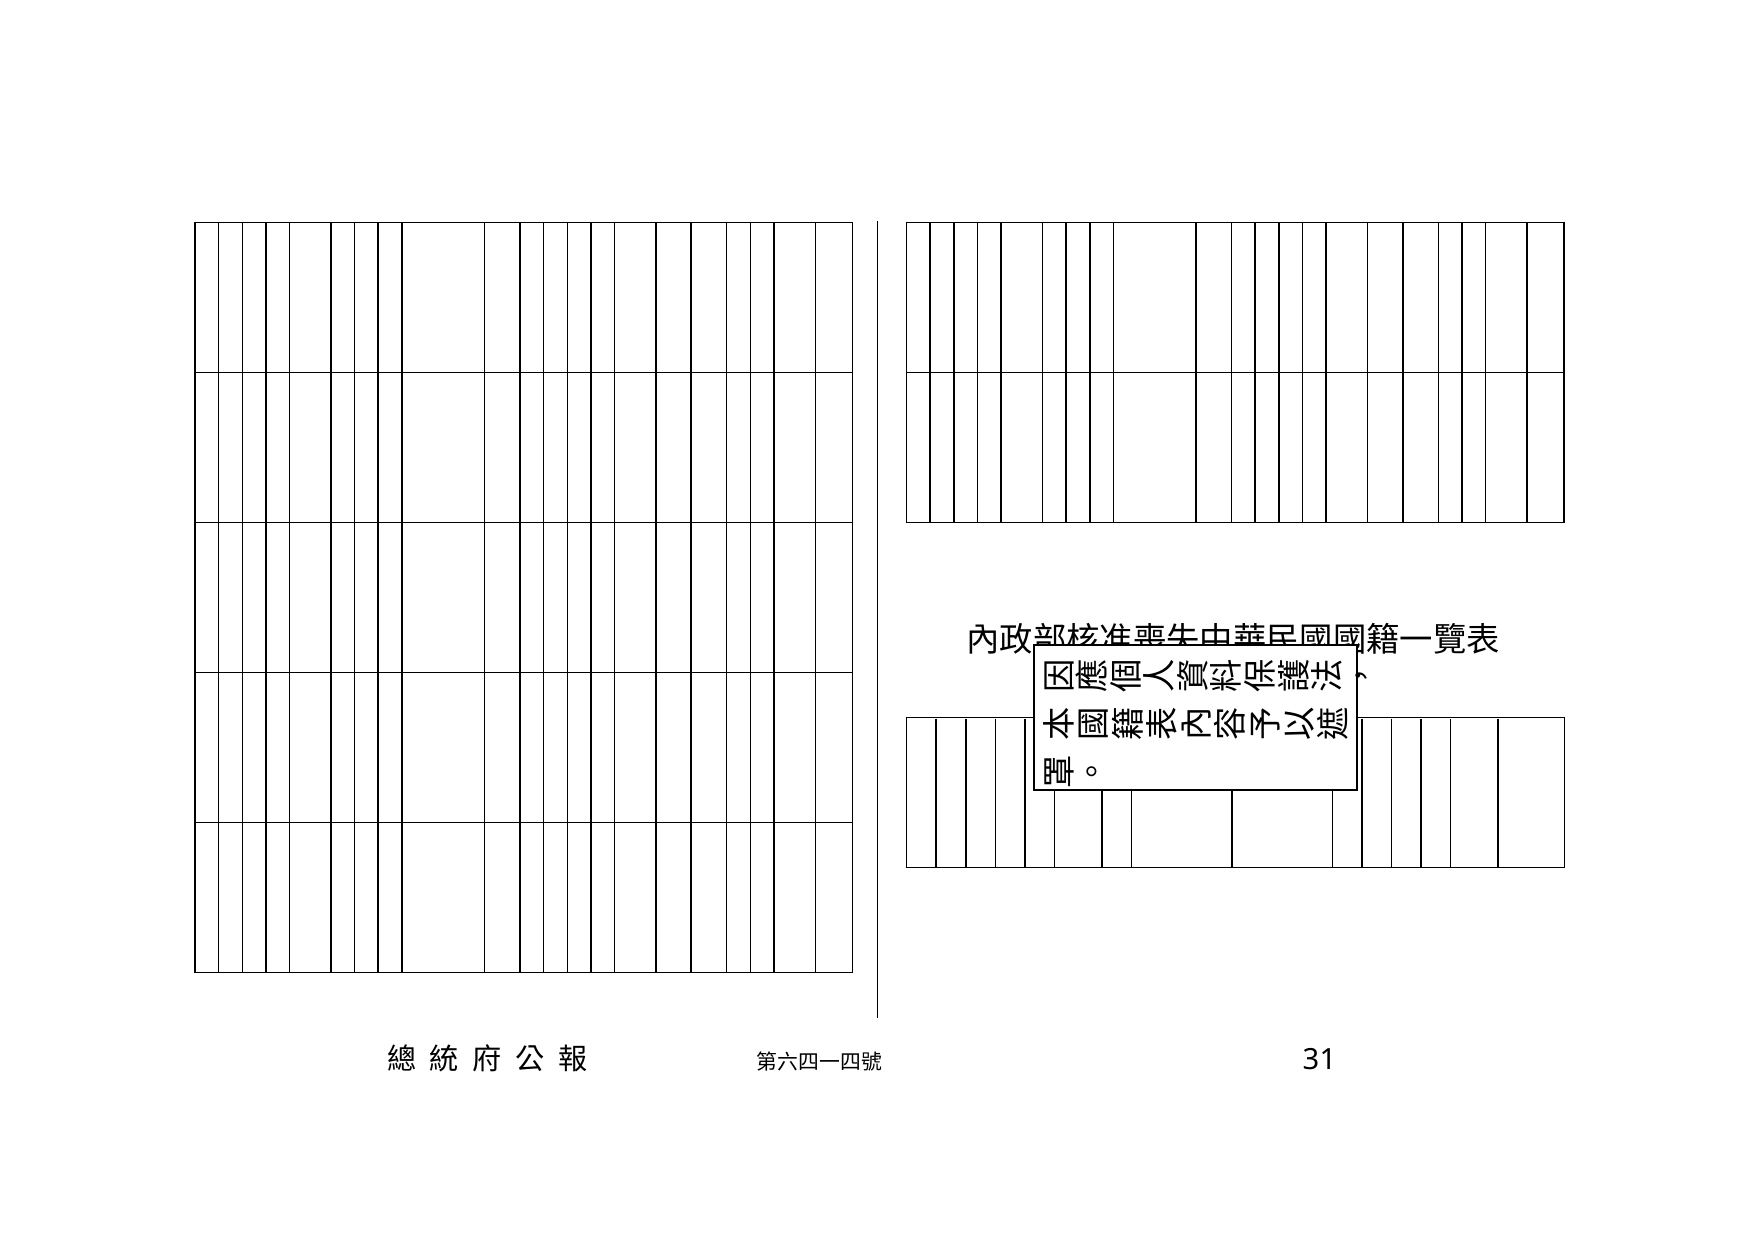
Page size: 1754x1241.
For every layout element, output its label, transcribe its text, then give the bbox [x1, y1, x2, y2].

table_cell [751, 223, 773, 372]
table_cell [196, 223, 218, 372]
table_cell [1463, 223, 1485, 372]
table_cell [267, 673, 289, 822]
table_cell [196, 373, 218, 522]
table_cell [727, 223, 750, 372]
table_header [967, 718, 995, 867]
table_cell [615, 823, 655, 972]
table_cell [615, 523, 655, 672]
table_cell [751, 673, 773, 822]
table_header [1422, 718, 1450, 867]
table_header [1451, 718, 1498, 867]
table_cell [692, 523, 726, 672]
table_cell [1043, 223, 1065, 372]
table_cell [379, 523, 401, 672]
table_header [1132, 791, 1231, 867]
table_cell [485, 223, 519, 372]
table_cell [196, 523, 218, 672]
table_cell [751, 373, 773, 522]
table_cell [485, 823, 519, 972]
table_cell [521, 823, 543, 972]
table_header [1333, 718, 1362, 867]
table_cell [692, 673, 726, 822]
table_cell [332, 673, 354, 822]
table_cell [1232, 223, 1254, 372]
table_cell [775, 523, 815, 672]
table_cell [657, 823, 690, 972]
table_cell [219, 823, 242, 972]
table_cell [267, 523, 289, 672]
table_cell [1327, 373, 1367, 522]
table_cell [816, 523, 852, 672]
table_cell [1280, 373, 1302, 522]
table_cell [775, 673, 815, 822]
table_cell [1232, 373, 1254, 522]
table_cell [955, 223, 977, 372]
table_cell [403, 373, 484, 522]
table_header [907, 718, 936, 867]
table_cell [978, 223, 1000, 372]
table_cell [1256, 223, 1278, 372]
table_cell [568, 223, 590, 372]
table_cell [1486, 223, 1526, 372]
table_cell [290, 523, 330, 672]
table_cell [403, 523, 484, 672]
table_cell [332, 523, 354, 672]
table_cell [1404, 223, 1438, 372]
table_cell [615, 673, 655, 822]
table_cell [1067, 373, 1089, 522]
table_cell [1043, 373, 1065, 522]
table_cell [1528, 373, 1563, 522]
table_cell [521, 373, 543, 522]
table_cell [816, 823, 852, 972]
table_cell [243, 223, 265, 372]
table_cell [568, 523, 590, 672]
table_cell [1439, 223, 1461, 372]
table_cell [615, 373, 655, 522]
table_cell [592, 373, 614, 522]
table_cell [485, 523, 519, 672]
table_cell [1327, 223, 1367, 372]
table_cell [521, 523, 543, 672]
table_cell [727, 673, 750, 822]
table_cell [485, 673, 519, 822]
table_cell [1303, 223, 1325, 372]
table_cell [544, 373, 567, 522]
table_cell [931, 373, 953, 522]
table_cell [1091, 223, 1113, 372]
table_cell [243, 673, 265, 822]
table_cell [1303, 373, 1325, 522]
table_cell [355, 823, 377, 972]
table_cell [521, 673, 543, 822]
table_cell [403, 823, 484, 972]
table_cell [196, 673, 218, 822]
table_cell [544, 823, 567, 972]
table_cell [332, 823, 354, 972]
table_cell [568, 373, 590, 522]
table_cell [978, 373, 1000, 522]
table_header [1499, 718, 1564, 867]
table_cell [657, 373, 690, 522]
table_cell [568, 673, 590, 822]
table_cell [290, 223, 330, 372]
table_cell [615, 223, 655, 372]
table_cell [332, 373, 354, 522]
table_cell [1197, 223, 1231, 372]
table_cell [403, 223, 484, 372]
table_cell [379, 373, 401, 522]
table_cell [544, 673, 567, 822]
table_cell [267, 373, 289, 522]
table_cell [727, 373, 750, 522]
table_cell [955, 373, 977, 522]
table_cell [692, 223, 726, 372]
table_cell [727, 523, 750, 672]
table_header [1103, 791, 1131, 867]
table_header [1363, 718, 1391, 867]
table_cell [692, 823, 726, 972]
table_cell [355, 373, 377, 522]
table_cell [332, 223, 354, 372]
table_cell [907, 373, 929, 522]
table_cell [219, 523, 242, 672]
table_cell [1114, 373, 1195, 522]
table_cell [544, 523, 567, 672]
table_cell [1002, 373, 1042, 522]
table_cell [267, 223, 289, 372]
table_cell [775, 823, 815, 972]
text 內政部核准喪失中華民國國籍一覽表 [907, 567, 1559, 673]
table_header [1055, 791, 1101, 867]
table_cell [1486, 373, 1526, 522]
table_cell [1067, 223, 1089, 372]
table_cell [1528, 223, 1563, 372]
table_cell [1091, 373, 1113, 522]
table_cell [775, 223, 815, 372]
table_cell [592, 823, 614, 972]
table_cell [1404, 373, 1438, 522]
table_cell [657, 523, 690, 672]
table_header [1392, 718, 1421, 867]
table_cell [1280, 223, 1302, 372]
table_cell [290, 373, 330, 522]
table_cell [219, 673, 242, 822]
table_cell [219, 373, 242, 522]
table_cell [816, 223, 852, 372]
table_cell [751, 523, 773, 672]
table_cell [403, 673, 484, 822]
table_cell [1197, 373, 1231, 522]
table_cell [243, 523, 265, 672]
table_cell [1368, 223, 1402, 372]
table_cell [692, 373, 726, 522]
table_header [1026, 718, 1054, 867]
table_cell [379, 673, 401, 822]
table_cell [267, 823, 289, 972]
table_cell [1256, 373, 1278, 522]
table_cell [907, 223, 929, 372]
table_cell [1368, 373, 1402, 522]
table_cell [379, 223, 401, 372]
table_cell [592, 523, 614, 672]
table_cell [544, 223, 567, 372]
table_cell [485, 373, 519, 522]
table_cell [568, 823, 590, 972]
table_cell [243, 373, 265, 522]
table_cell [1114, 223, 1195, 372]
table_cell [355, 523, 377, 672]
table_cell [1439, 373, 1461, 522]
table_cell [355, 673, 377, 822]
table_cell [592, 223, 614, 372]
table_cell [727, 823, 750, 972]
table_cell [290, 673, 330, 822]
table_cell [751, 823, 773, 972]
table_cell [290, 823, 330, 972]
table_cell [657, 673, 690, 822]
table_header [1233, 791, 1332, 867]
table_cell [219, 223, 242, 372]
table_cell [592, 673, 614, 822]
table_cell [816, 673, 852, 822]
table_cell [657, 223, 690, 372]
table_cell [196, 823, 218, 972]
table_cell [379, 823, 401, 972]
table_cell [243, 823, 265, 972]
table_cell [931, 223, 953, 372]
table_header [996, 718, 1025, 867]
table_cell [775, 373, 815, 522]
table_cell [355, 223, 377, 372]
table_header [937, 718, 966, 867]
table_cell [521, 223, 543, 372]
table_cell [1463, 373, 1485, 522]
table_cell [1002, 223, 1042, 372]
table_cell [816, 373, 852, 522]
